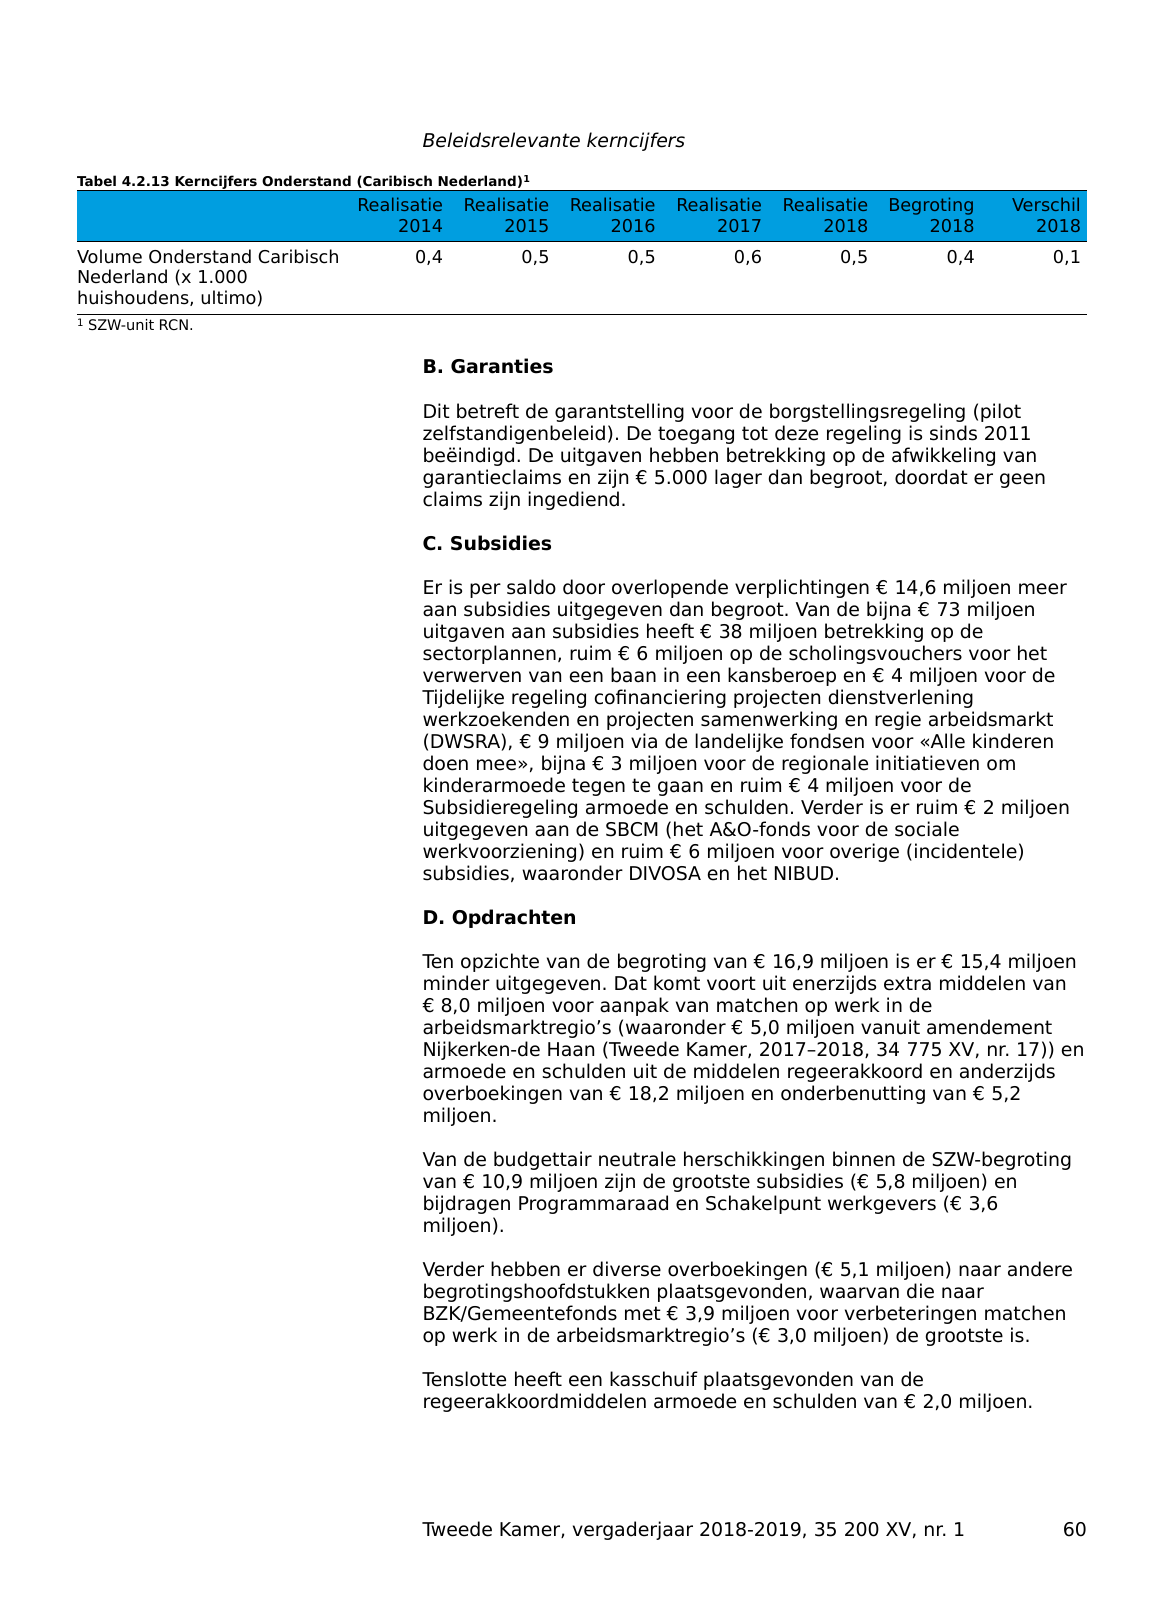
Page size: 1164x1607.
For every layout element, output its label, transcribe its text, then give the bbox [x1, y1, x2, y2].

text Tenslotte heeft een kasschuif plaatsgevonden van de regeerakkoordmiddelen armoede en schulden van € 2,0 miljoen. [422, 1369, 1087, 1413]
subtitle C. Subsidies [422, 533, 1087, 555]
table_cell Realisatie 2014 [343, 191, 449, 241]
table_cell Realisatie 2017 [661, 191, 768, 241]
table_cell Volume Onderstand Caribisch Nederland (x 1.000 huishoudens, ultimo) [77, 242, 342, 313]
table_cell 0,4 [343, 242, 449, 313]
text Van de budgettair neutrale herschikkingen binnen de SZW-begroting van € 10,9 miljoen zijn de grootste subsidies (€ 5,8 miljoen) en bijdragen Programmaraad en Schakelpunt werkgevers (€ 3,6 miljoen). [422, 1149, 1087, 1237]
table_cell Realisatie 2015 [449, 191, 555, 241]
table_cell 0,4 [874, 242, 980, 313]
text Ten opzichte van de begroting van € 16,9 miljoen is er € 15,4 miljoen minder uitgegeven. Dat komt voort uit enerzijds extra middelen van € 8,0 miljoen voor aanpak van matchen op werk in de arbeidsmarktregio’s (waaronder € 5,0 miljoen vanuit amendement Nijkerken-de Haan (Tweede Kamer, 2017–2018, 34 775 XV, nr. 17)) en armoede en schulden uit de middelen regeerakkoord en anderzijds overboekingen van € 18,2 miljoen en onderbenutting van € 5,2 miljoen. [422, 951, 1087, 1127]
table_cell 0,1 [980, 242, 1087, 313]
table_cell Begroting 2018 [874, 191, 980, 241]
table_cell 0,5 [555, 242, 661, 313]
table_cell Realisatie 2016 [555, 191, 661, 241]
text Verder hebben er diverse overboekingen (€ 5,1 miljoen) naar andere begrotingshoofdstukken plaatsgevonden, waarvan die naar BZK/Gemeentefonds met € 3,9 miljoen voor verbeteringen matchen op werk in de arbeidsmarktregio’s (€ 3,0 miljoen) de grootste is. [422, 1259, 1087, 1347]
table_cell Verschil 2018 [980, 191, 1087, 241]
subtitle Beleidsrelevante kerncijfers [422, 130, 1087, 152]
table_cell 1 SZW-unit RCN. [77, 315, 1087, 334]
table_cell 0,6 [661, 242, 768, 313]
text Dit betreft de garantstelling voor de borgstellingsregeling (pilot zelfstandigenbeleid). De toegang tot deze regeling is sinds 2011 beëindigd. De uitgaven hebben betrekking op de afwikkeling van garantieclaims en zijn € 5.000 lager dan begroot, doordat er geen claims zijn ingediend. [422, 401, 1087, 511]
text Er is per saldo door overlopende verplichtingen € 14,6 miljoen meer aan subsidies uitgegeven dan begroot. Van de bijna € 73 miljoen uitgaven aan subsidies heeft € 38 miljoen betrekking op de sectorplannen, ruim € 6 miljoen op de scholingsvouchers voor het verwerven van een baan in een kansberoep en € 4 miljoen voor de Tijdelijke regeling cofinanciering projecten dienstverlening werkzoekenden en projecten samenwerking en regie arbeidsmarkt (DWSRA), € 9 miljoen via de landelijke fondsen voor «Alle kinderen doen mee», bijna € 3 miljoen voor de regionale initiatieven om kinderarmoede tegen te gaan en ruim € 4 miljoen voor de Subsidieregeling armoede en schulden. Verder is er ruim € 2 miljoen uitgegeven aan de SBCM (het A&O-fonds voor de sociale werkvoorziening) en ruim € 6 miljoen voor overige (incidentele) subsidies, waaronder DIVOSA en het NIBUD. [422, 577, 1087, 884]
table_header Tabel 4.2.13 Kerncijfers Onderstand (Caribisch Nederland)1 [77, 174, 1087, 189]
table_cell Realisatie 2018 [768, 191, 874, 241]
table_cell [77, 191, 342, 241]
subtitle B. Garanties [422, 356, 1087, 378]
subtitle D. Opdrachten [422, 907, 1087, 929]
table_cell 0,5 [768, 242, 874, 313]
table_cell 0,5 [449, 242, 555, 313]
